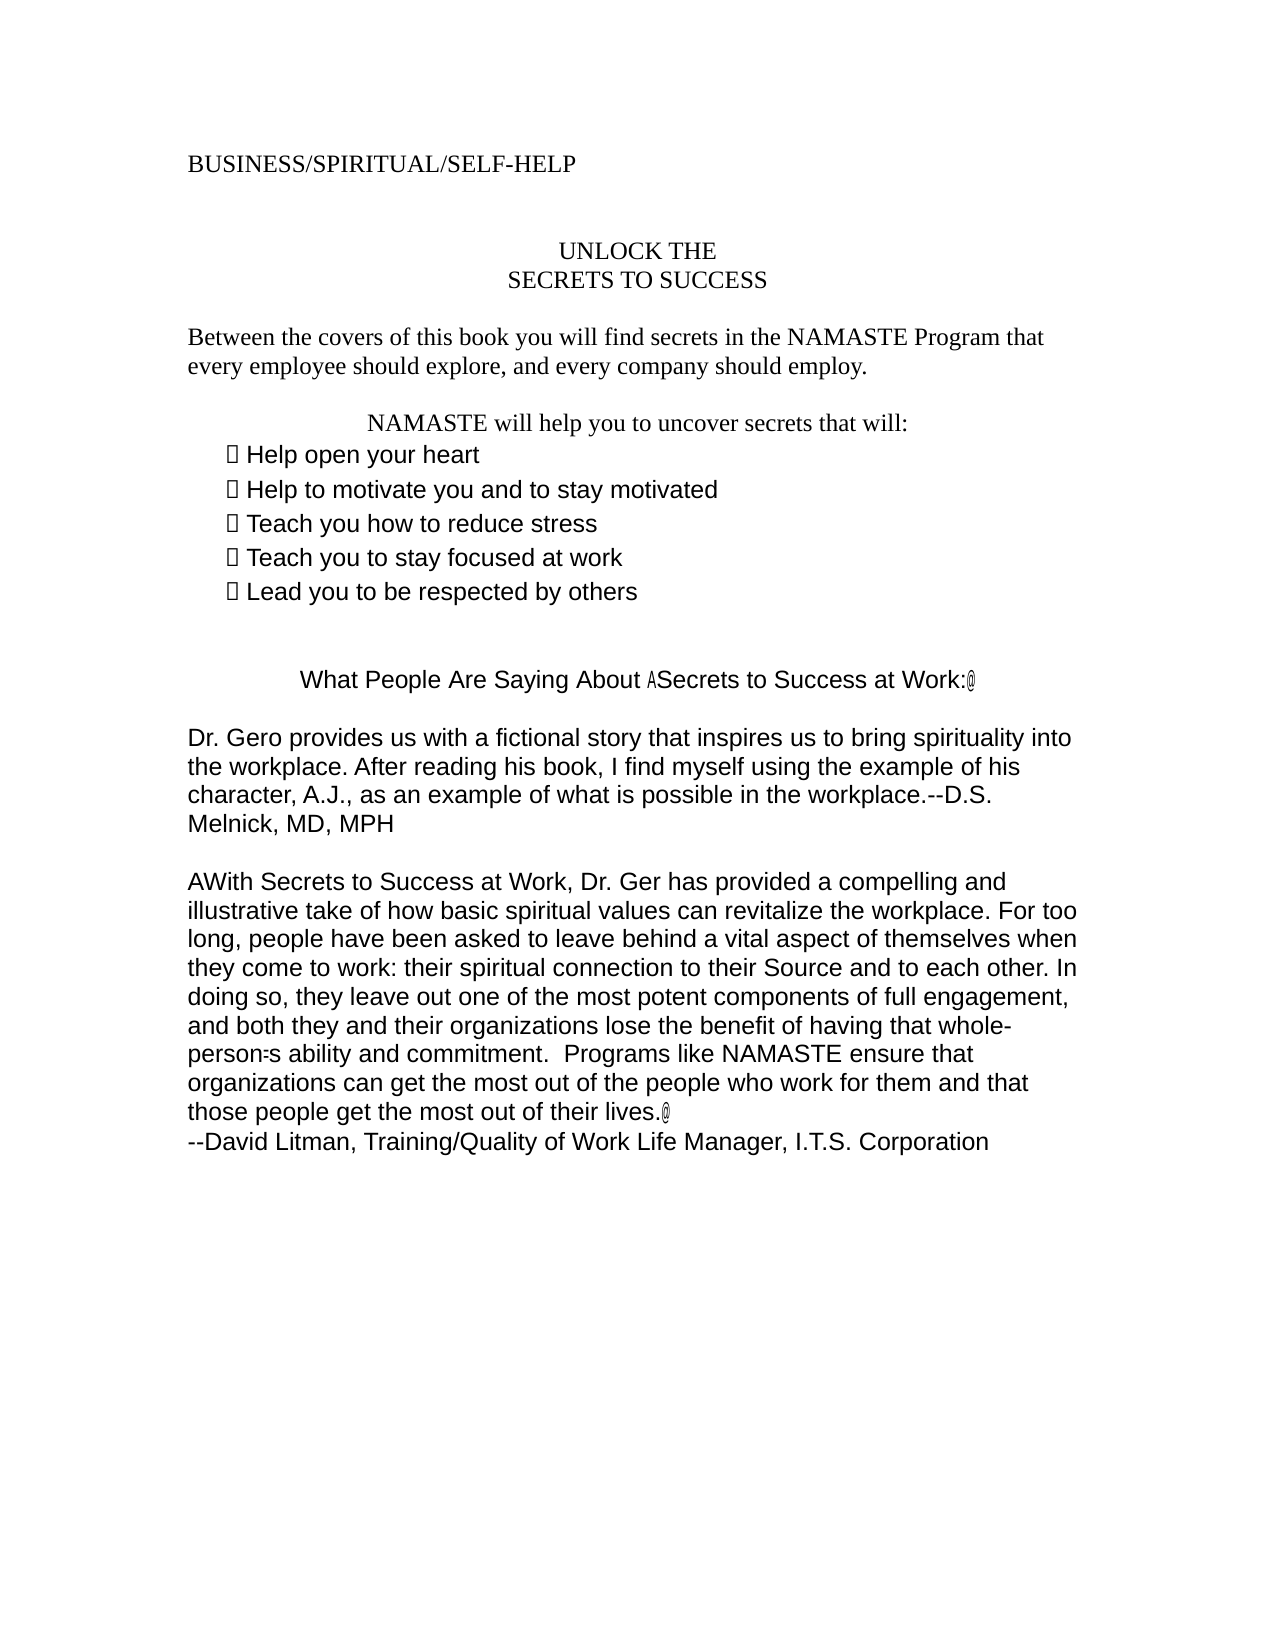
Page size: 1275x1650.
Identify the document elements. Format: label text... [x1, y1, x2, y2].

text Between the covers of this book you will find secrets in the NAMASTE Program that every employee should explore, and every company should employ. [187, 322, 1046, 380]
text BUSINESS/SPIRITUAL/SELF-HELP [187, 149, 1100, 178]
text  Help open your heart [225, 437, 1100, 471]
text NAMASTE will help you to uncover secrets that will: [294, 408, 981, 437]
text  Teach you to stay focused at work [225, 539, 1100, 573]
text UNLOCK THE SECRETS TO SUCCESS [507, 236, 768, 293]
text --David Litman, Training/Quality of Work Life Manager, I.T.S. Corporation [187, 1127, 1100, 1155]
text  Help to motivate you and to stay motivated [225, 471, 1100, 505]
text Dr. Gero provides us with a fictional story that inspires us to bring spirituality into the workplace. After reading his book, I find myself using the example of his character, A.J., as an example of what is possible in the workplace.--D.S. Melnick, MD, MPH [187, 723, 1076, 838]
text  Teach you how to reduce stress [225, 505, 1100, 539]
text AWith Secrets to Success at Work, Dr. Ger has provided a compelling and illustrative take of how basic spiritual values can revitalize the workplace. For too long, people have been asked to leave behind a vital aspect of themselves when they come to work: their spiritual connection to their Source and to each other. In doing so, they leave out one of the most potent components of full engagement, and both they and their organizations lose the benefit of having that whole- person=s ability and commitment. Programs like NAMASTE ensure that organizations can get the most out of the people who work for them and that those people get the most out of their lives.@ [187, 867, 1084, 1126]
text  Lead you to be respected by others [225, 573, 1100, 607]
text What People Are Saying About ASecrets to Success at Work:@ [294, 665, 981, 694]
